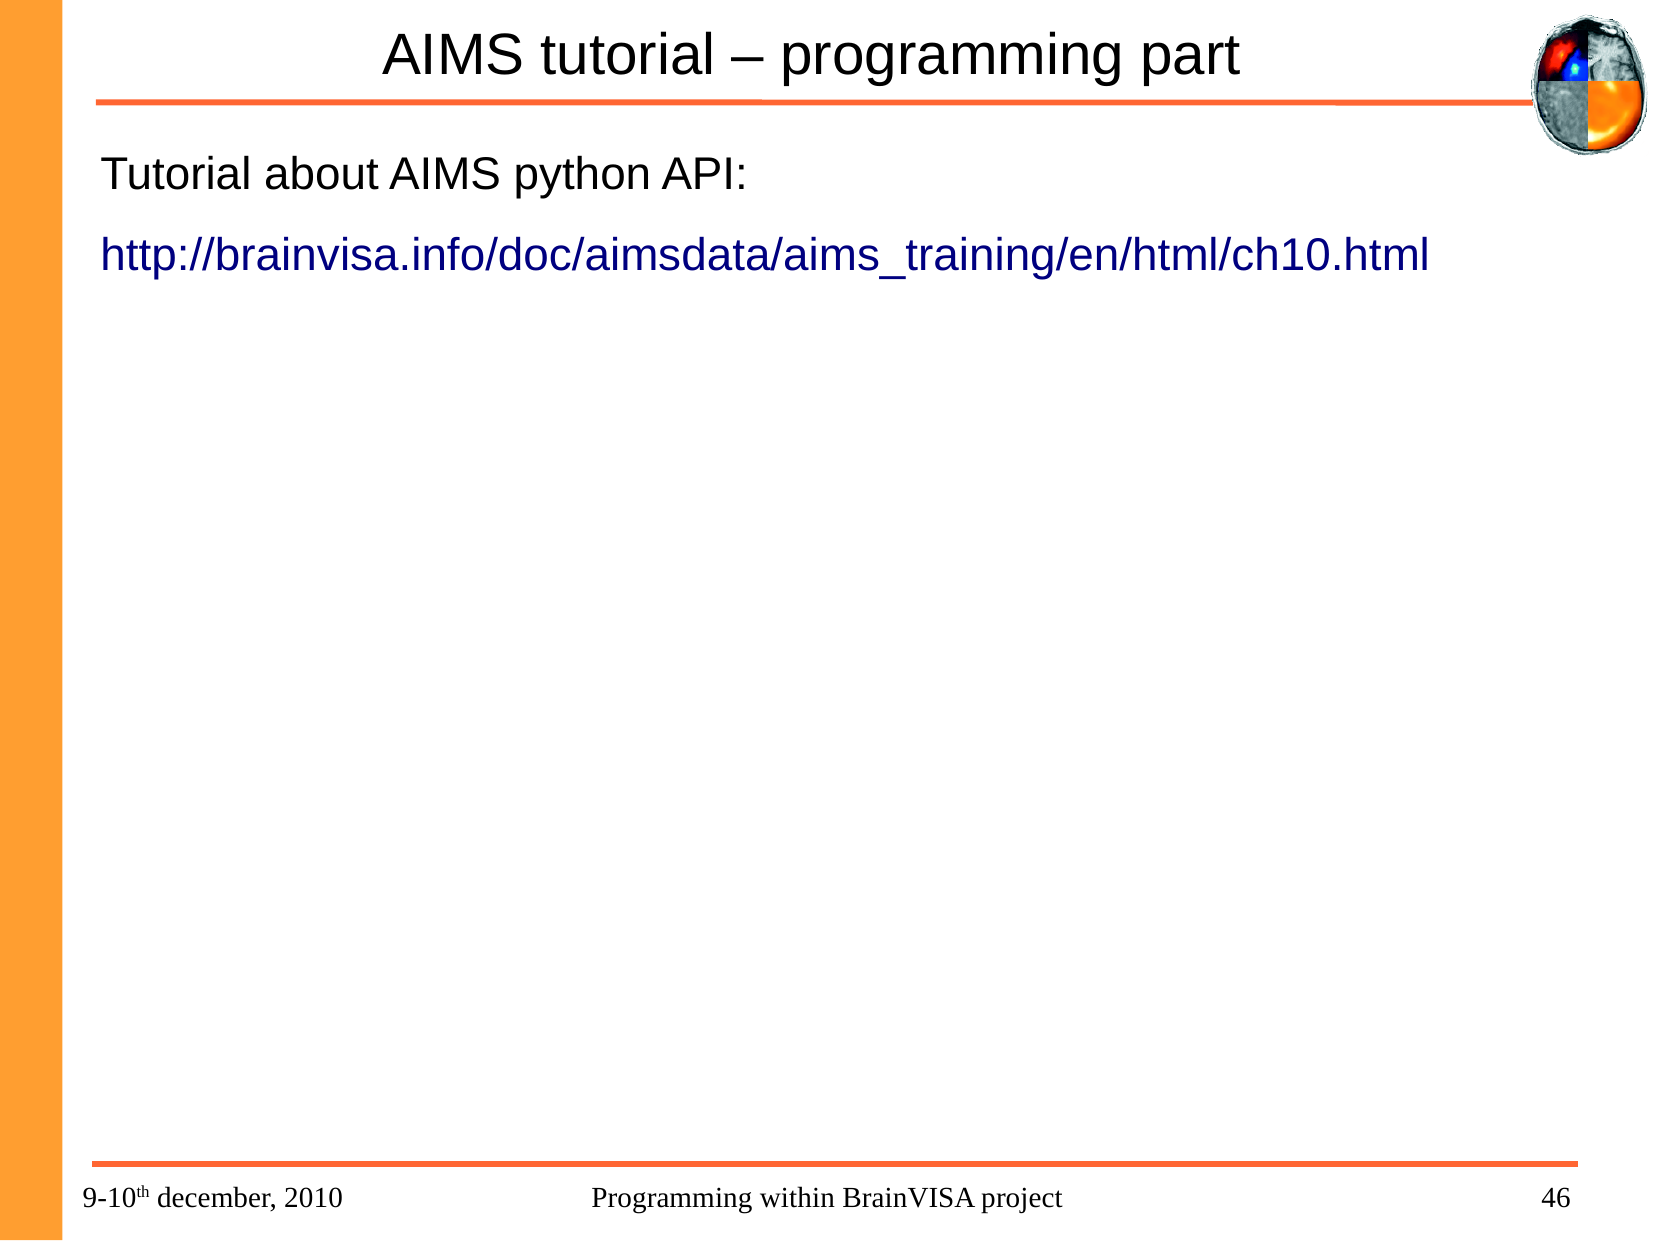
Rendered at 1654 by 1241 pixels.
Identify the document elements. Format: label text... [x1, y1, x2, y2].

list Tutorial about AIMS python API: http://brainvisa.info/doc/aimsdata/aims_training/en/html/ch10.html [82, 147, 1571, 967]
title AIMS tutorial – programming part [88, 19, 1536, 89]
picture [1530, 14, 1649, 157]
